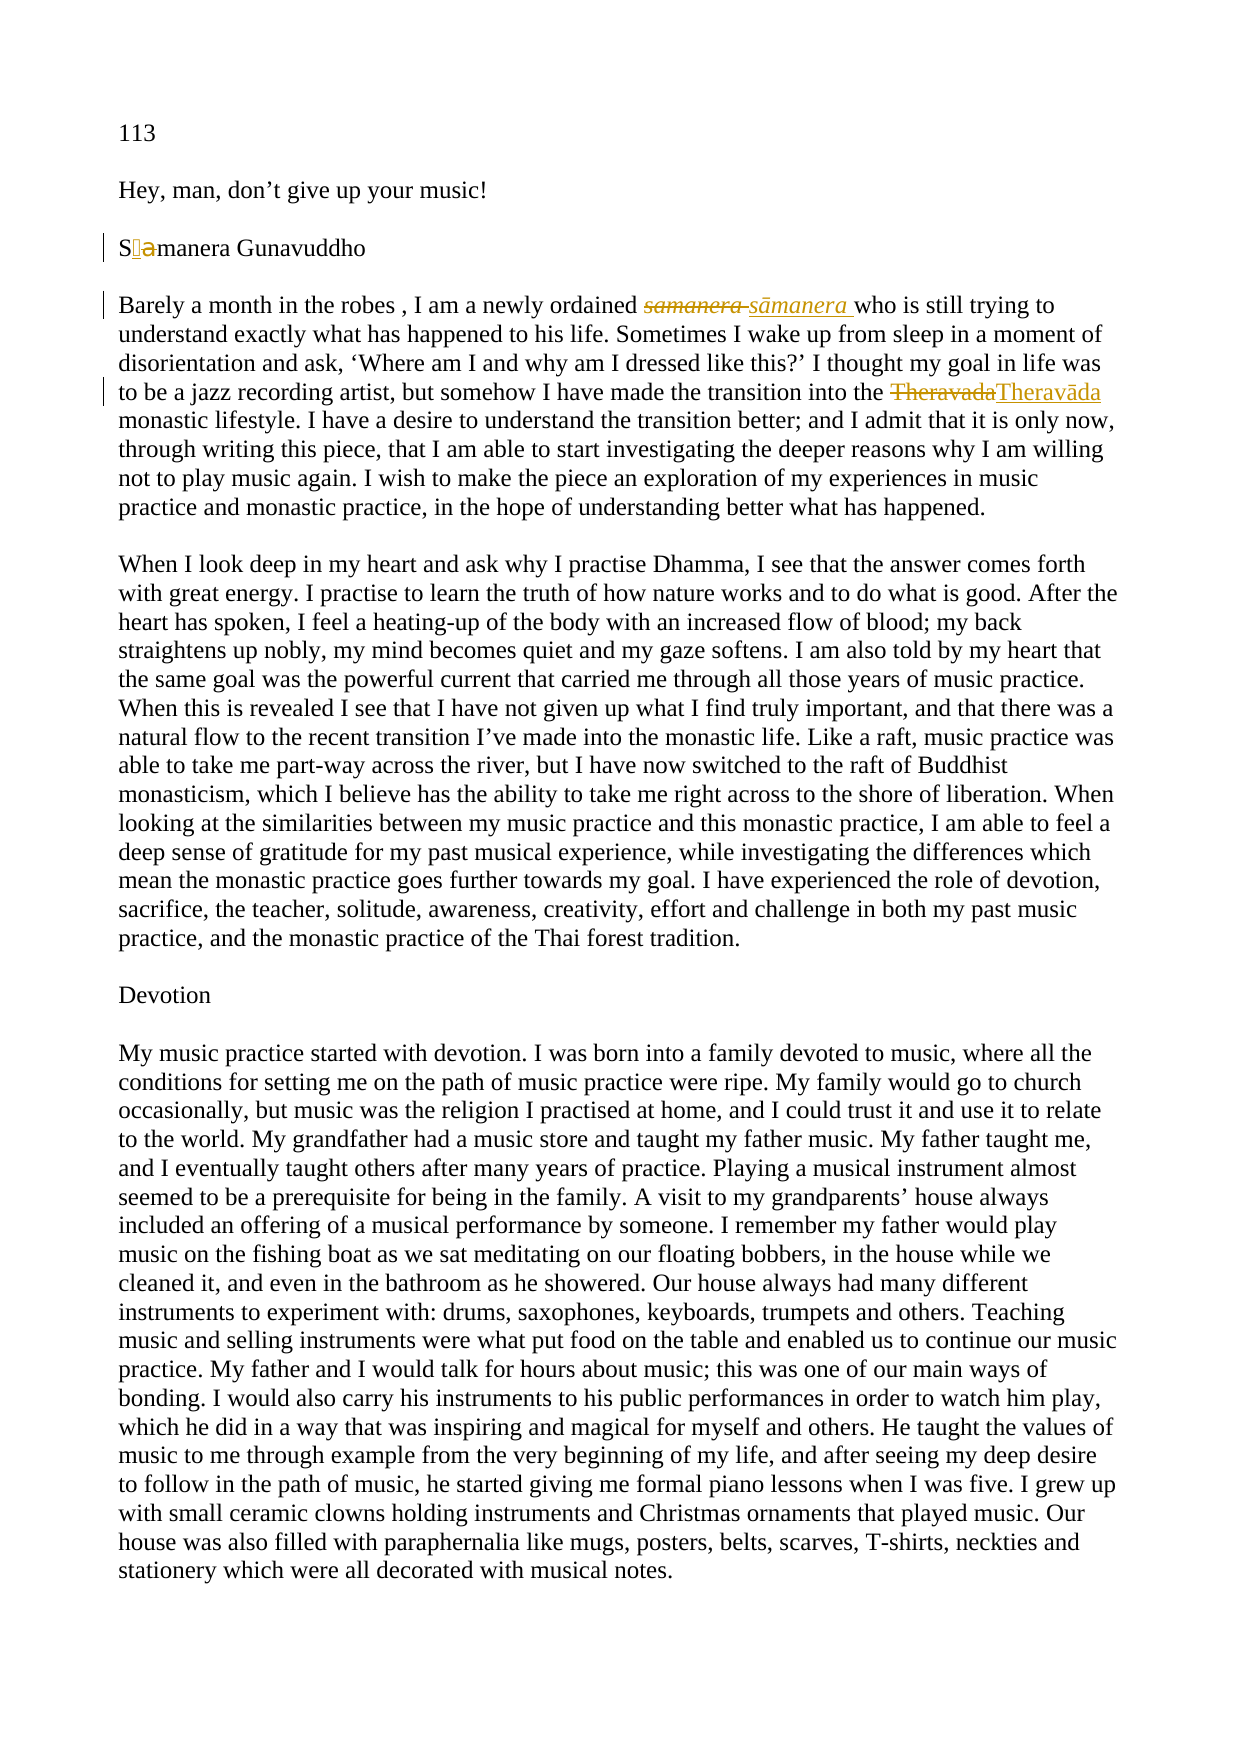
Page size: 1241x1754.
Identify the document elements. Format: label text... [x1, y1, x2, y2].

text When I look deep in my heart and ask why I practise Dhamma, I see that the answer comes forth with great energy. I practise to learn the truth of how nature works and to do what is good. After the heart has spoken, I feel a heating-up of the body with an increased flow of blood; my back straightens up nobly, my mind becomes quiet and my gaze softens. I am also told by my heart that the same goal was the powerful current that carried me through all those years of music practice. When this is revealed I see that I have not given up what I find truly important, and that there was a natural flow to the recent transition I’ve made into the monastic life. Like a raft, music practice was able to take me part-way across the river, but I have now switched to the raft of Buddhist monasticism, which I believe has the ability to take me right across to the shore of liberation. When looking at the similarities between my music practice and this monastic practice, I am able to feel a deep sense of gratitude for my past musical experience, while investigating the differences which mean the monastic practice goes further towards my goal. I have experienced the role of devotion, sacrifice, the teacher, solitude, awareness, creativity, effort and challenge in both my past music practice, and the monastic practice of the Thai forest tradition. [118, 549, 1122, 952]
text Barely a month in the robes , I am a newly ordained sāmanera who is still trying to understand exactly what has happened to his life. Sometimes I wake up from sleep in a moment of disorientation and ask, ‘Where am I and why am I dressed like this?’ I thought my goal in life was to be a jazz recording artist, but somehow I have made the transition into the Theravāda‎ monastic lifestyle. I have a desire to understand the transition better; and I admit that it is only now, through writing this piece, that I am able to start investigating the deeper reasons why I am willing not to play music again. I wish to make the piece an exploration of my experiences in music practice and monastic practice, in the hope of understanding better what has happened. [118, 291, 1122, 521]
text Devotion [118, 981, 1122, 1009]
text 113 [118, 118, 1122, 147]
text My music practice started with devotion. I was born into a family devoted to music, where all the conditions for setting me on the path of music practice were ripe. My family would go to church occasionally, but music was the religion I practised at home, and I could trust it and use it to relate to the world. My grandfather had a music store and taught my father music. My father taught me, and I eventually taught others after many years of practice. Playing a musical instrument almost seemed to be a prerequisite for being in the family. A visit to my grandparents’ house always included an offering of a musical performance by someone. I remember my father would play music on the fishing boat as we sat meditating on our floating bobbers, in the house while we cleaned it, and even in the bathroom as he showered. Our house always had many different instruments to experiment with: drums, saxophones, keyboards, trumpets and others. Teaching music and selling instruments were what put food on the table and enabled us to continue our music practice. My father and I would talk for hours about music; this was one of our main ways of bonding. I would also carry his instruments to his public performances in order to watch him play, which he did in a way that was inspiring and magical for myself and others. He taught the values of music to me through example from the very beginning of my life, and after seeing my deep desire to follow in the path of music, he started giving me formal piano lessons when I was five. I grew up with small ceramic clowns holding instruments and Christmas ornaments that played music. Our house was also filled with paraphernalia like mugs, posters, belts, scarves, T-shirts, neckties and stationery which were all decorated with musical notes. [118, 1038, 1122, 1584]
text Smanera Gunavuddho [118, 233, 1122, 262]
text Hey, man, don’t give up your music! [118, 176, 1122, 204]
